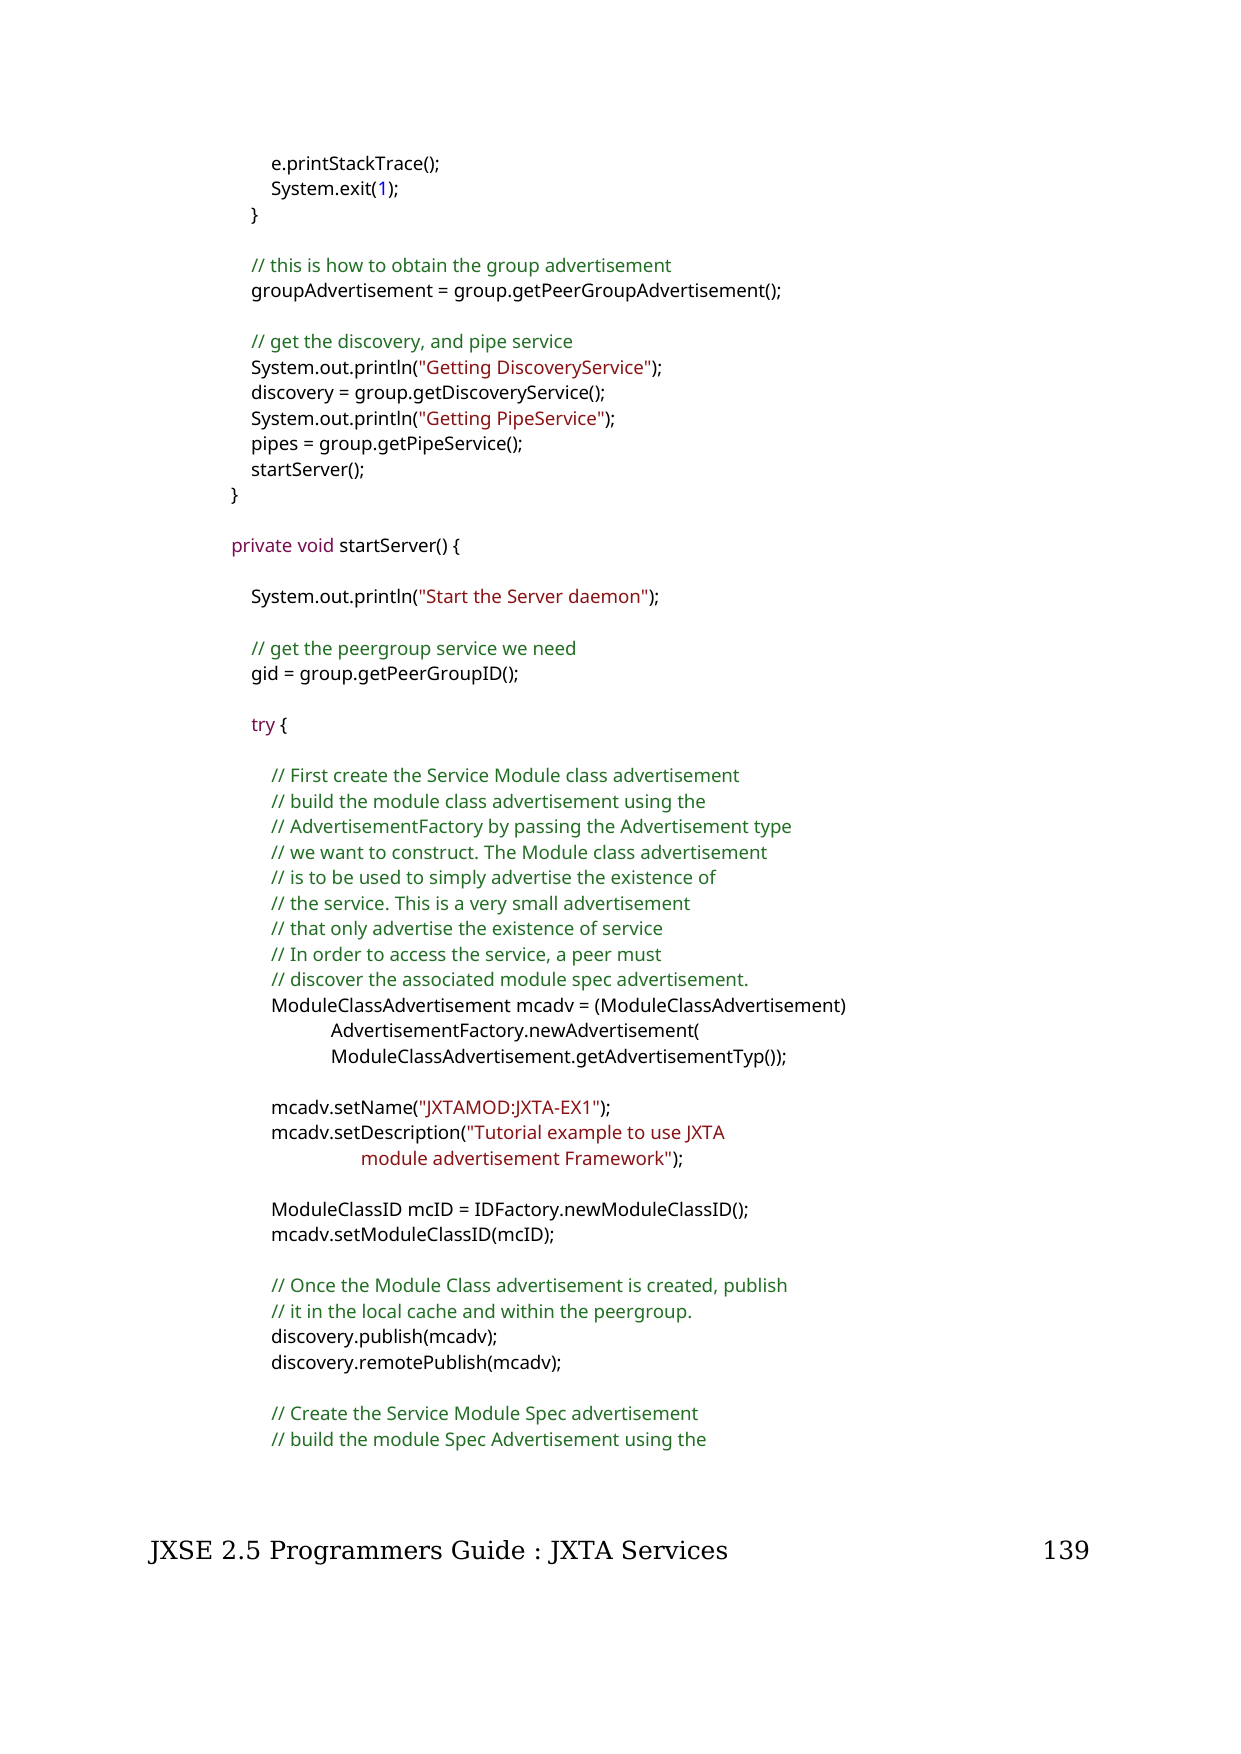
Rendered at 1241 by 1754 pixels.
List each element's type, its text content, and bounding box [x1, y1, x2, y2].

text gid = group.getPeerGroupID(); [211, 660, 1240, 686]
text System.out.println("Start the Server daemon"); [211, 584, 1240, 609]
text // that only advertise the existence of service [211, 916, 1240, 941]
text module advertisement Framework"); [211, 1145, 1240, 1171]
text // AdvertisementFactory by passing the Advertisement type [211, 813, 1240, 839]
text // In order to access the service, a peer must [211, 941, 1240, 967]
text } [211, 482, 1240, 507]
text } [211, 201, 1240, 227]
text // get the peergroup service we need [211, 635, 1240, 660]
text // build the module Spec Advertisement using the [211, 1426, 1240, 1452]
text startServer(); [211, 456, 1240, 482]
text ModuleClassAdvertisement.getAdvertisementTyp()); [211, 1043, 1240, 1069]
text private void startServer() { [211, 533, 1240, 558]
text // build the module class advertisement using the [211, 788, 1240, 813]
text System.out.println("Getting PipeService"); [211, 405, 1240, 431]
text groupAdvertisement = group.getPeerGroupAdvertisement(); [211, 278, 1240, 303]
text // First create the Service Module class advertisement [211, 762, 1240, 788]
text // discover the associated module spec advertisement. [211, 967, 1240, 992]
text discovery.publish(mcadv); [211, 1324, 1240, 1349]
text System.exit(1); [211, 176, 1240, 201]
text mcadv.setModuleClassID(mcID); [211, 1222, 1240, 1247]
text // Create the Service Module Spec advertisement [211, 1401, 1240, 1426]
text AdvertisementFactory.newAdvertisement( [211, 1018, 1240, 1043]
text e.printStackTrace(); [211, 150, 1240, 176]
text // Once the Module Class advertisement is created, publish [211, 1273, 1240, 1298]
text mcadv.setName("JXTAMOD:JXTA-EX1"); [211, 1094, 1240, 1120]
text // it in the local cache and within the peergroup. [211, 1298, 1240, 1324]
text // is to be used to simply advertise the existence of [211, 864, 1240, 890]
text mcadv.setDescription("Tutorial example to use JXTA [211, 1120, 1240, 1145]
text discovery = group.getDiscoveryService(); [211, 380, 1240, 405]
text // we want to construct. The Module class advertisement [211, 839, 1240, 864]
text ModuleClassID mcID = IDFactory.newModuleClassID(); [211, 1196, 1240, 1222]
text pipes = group.getPipeService(); [211, 431, 1240, 456]
text // this is how to obtain the group advertisement [211, 252, 1240, 278]
text try { [211, 711, 1240, 737]
text // get the discovery, and pipe service [211, 329, 1240, 354]
text // the service. This is a very small advertisement [211, 890, 1240, 916]
text System.out.println("Getting DiscoveryService"); [211, 354, 1240, 380]
text ModuleClassAdvertisement mcadv = (ModuleClassAdvertisement) [211, 992, 1240, 1018]
text discovery.remotePublish(mcadv); [211, 1349, 1240, 1375]
